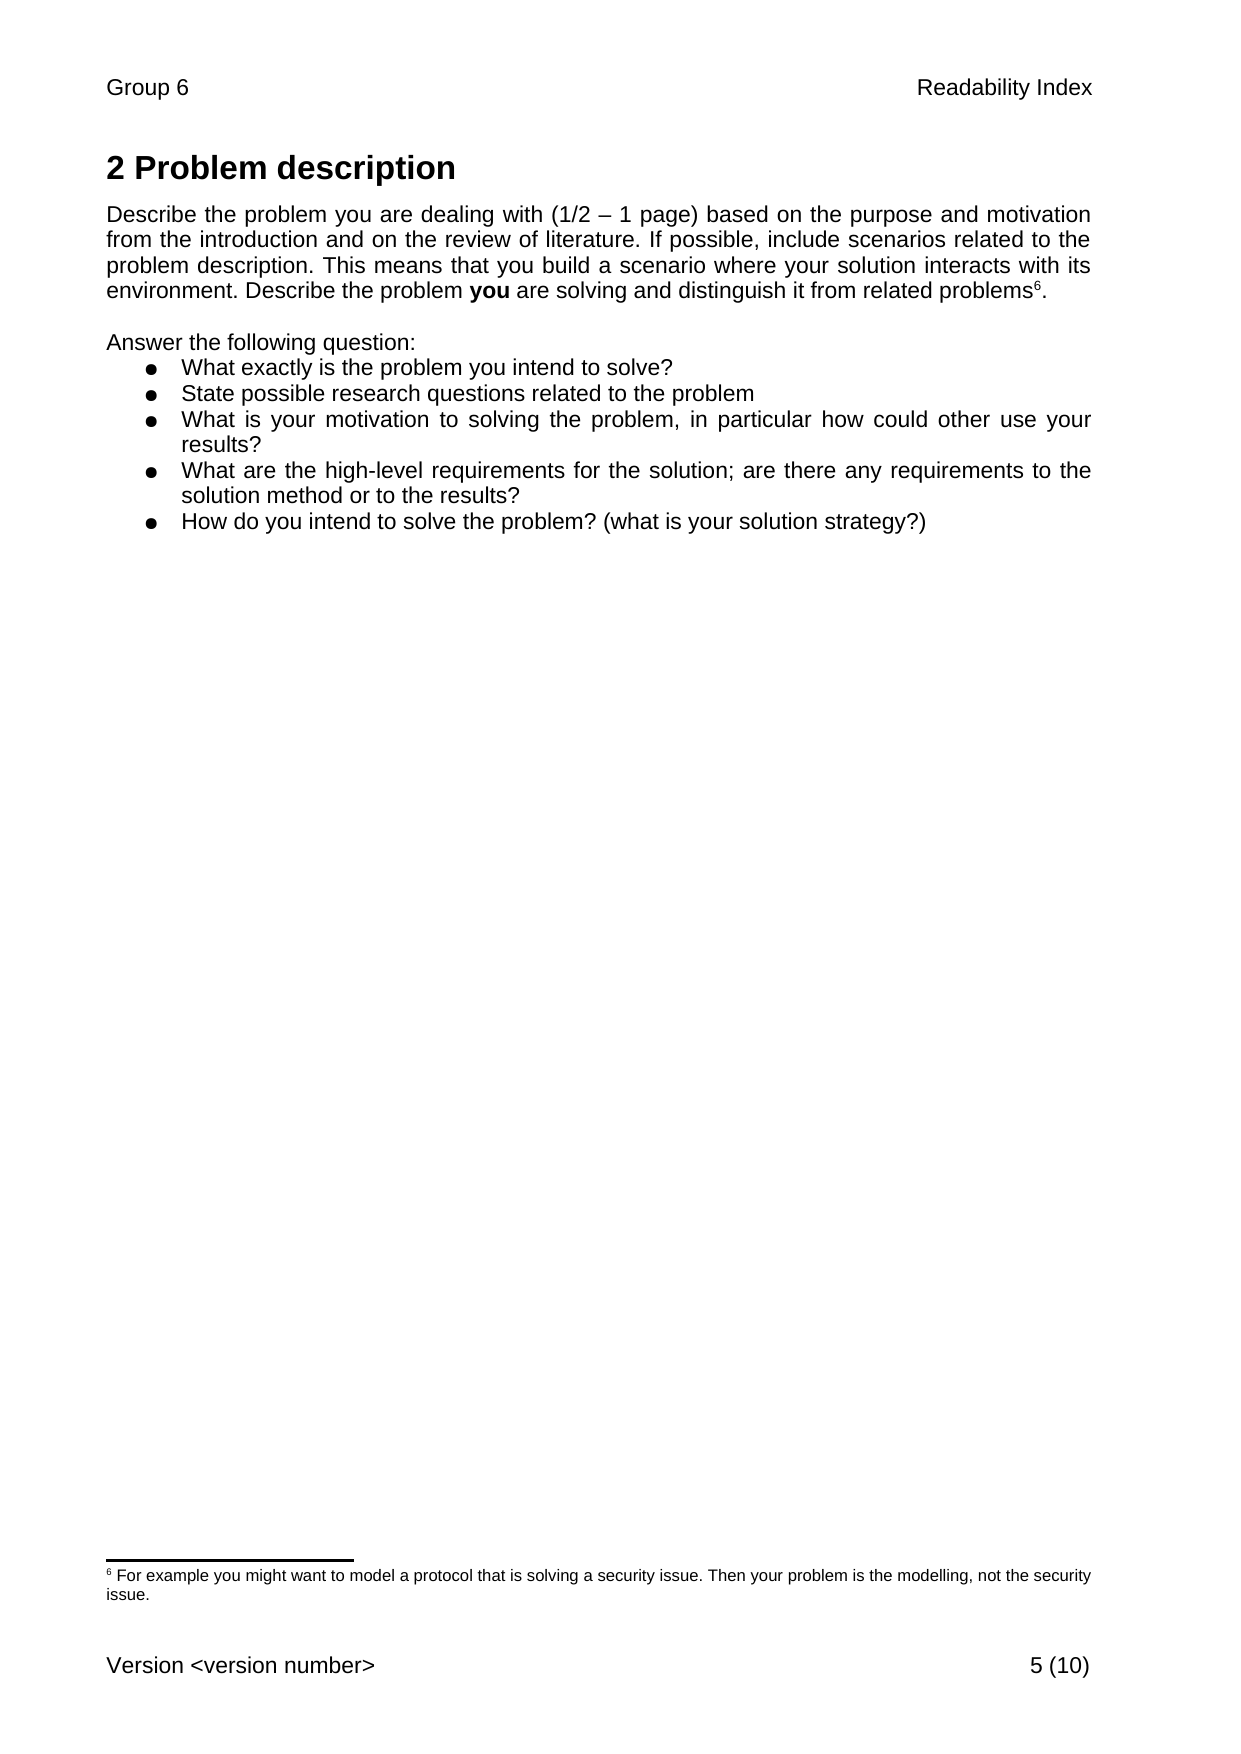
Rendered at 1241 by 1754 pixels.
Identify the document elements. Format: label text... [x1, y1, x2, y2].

subtitle Problem description [106, 149, 1092, 186]
list State possible research questions related to the problem [144, 381, 1092, 406]
list How do you intend to solve the problem? (what is your solution strategy?) [144, 509, 1092, 534]
text Answer the following question: [106, 329, 1092, 355]
list What are the high-level requirements for the solution; are there any requirements to the solution method or to the results? [144, 457, 1092, 509]
text Describe the problem you are dealing with (1/2 – 1 page) based on the purpose and motivation from the introduction and on the review of literature. If possible, include scenarios related to the problem description. This means that you build a scenario where your solution interacts with its environment. Describe the problem you are solving and distinguish it from related problems. [106, 201, 1092, 304]
list What exactly is the problem you intend to solve? [144, 355, 1092, 381]
text For example you might want to model a protocol that is solving a security issue. Then your problem is the modelling, not the security issue. [106, 1567, 1092, 1604]
list What is your motivation to solving the problem, in particular how could other use your results? [144, 406, 1092, 457]
